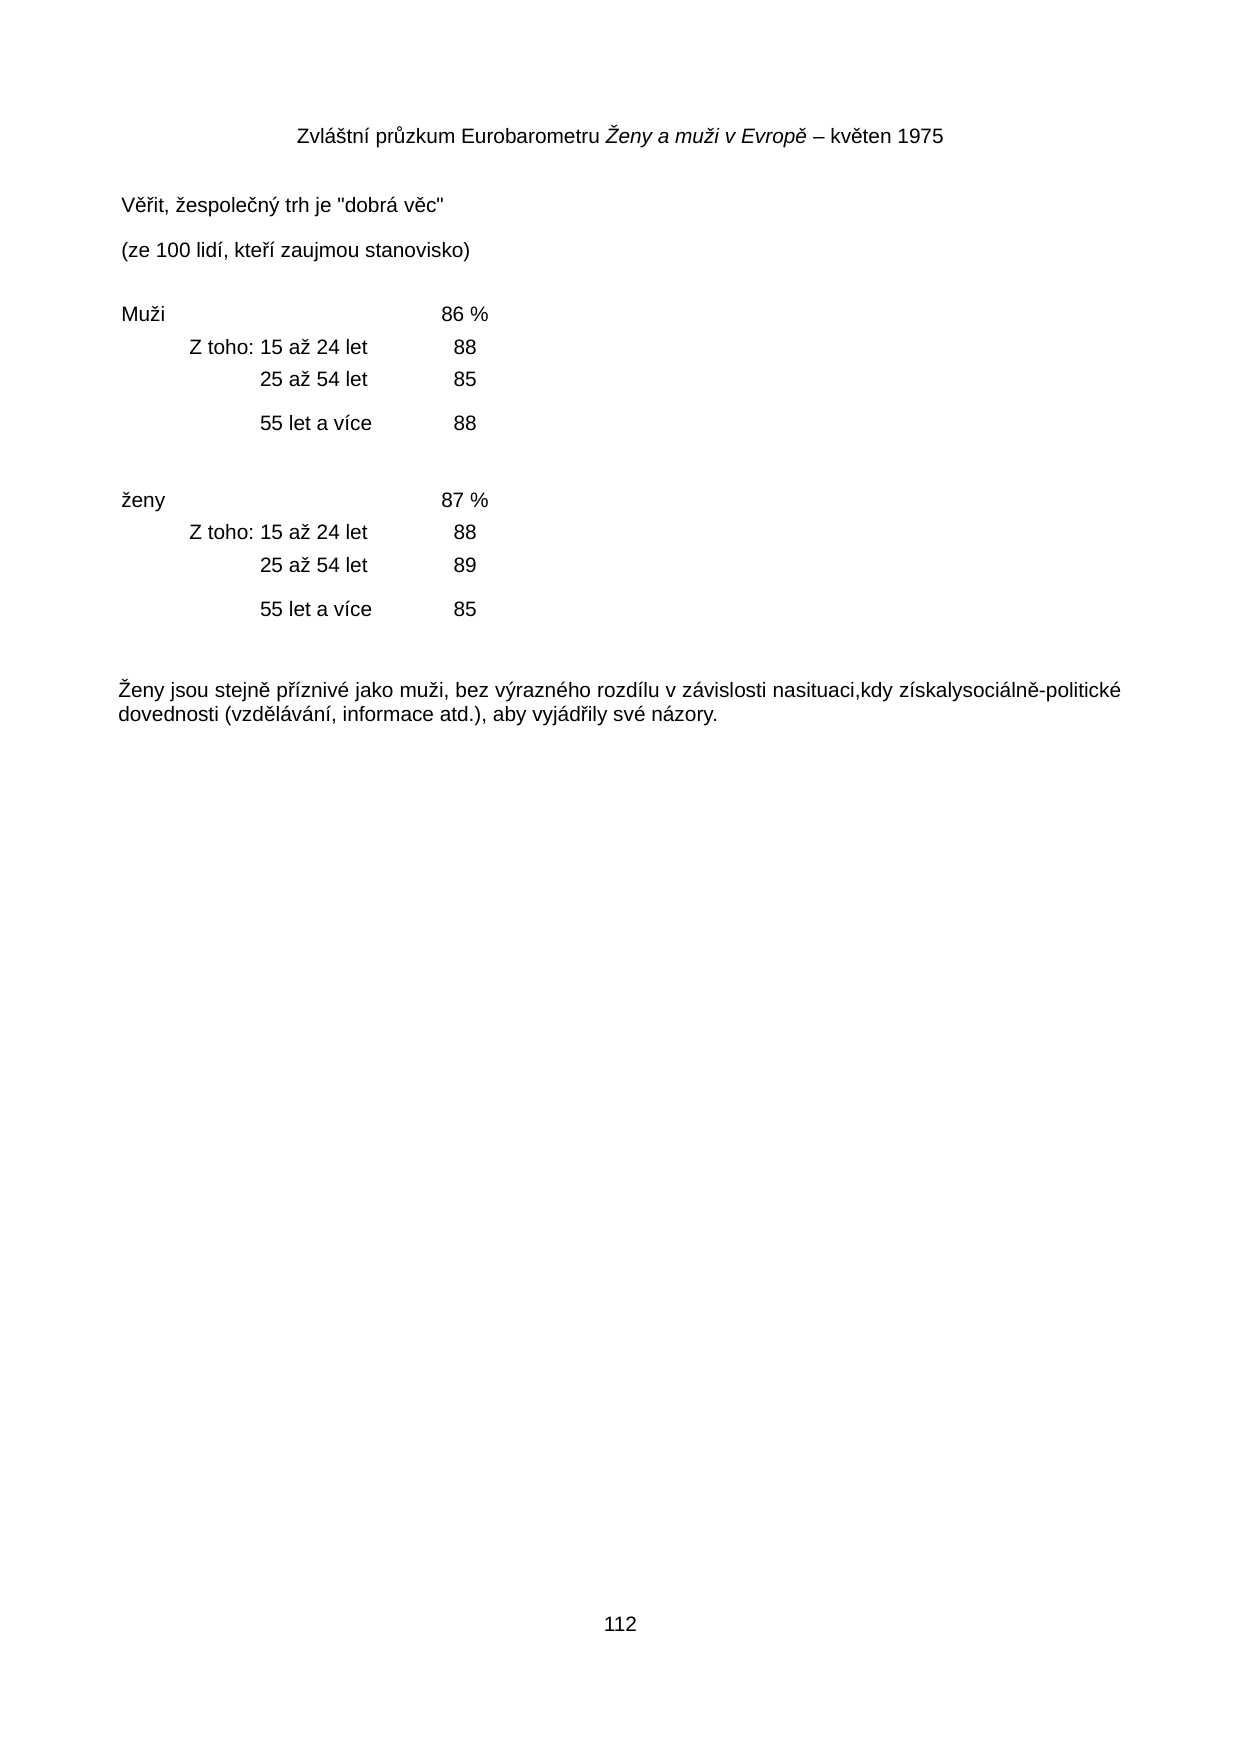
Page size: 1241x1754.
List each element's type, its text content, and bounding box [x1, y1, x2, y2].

table_cell 88 [395, 395, 534, 451]
table_cell [257, 484, 395, 516]
table_cell 88 [395, 516, 534, 548]
table_cell [118, 266, 257, 298]
table_cell [395, 451, 534, 483]
table_cell Muži [118, 298, 257, 330]
table_cell 15 až 24 let [257, 330, 395, 363]
table_cell ženy [118, 484, 257, 516]
table_cell 89 [395, 548, 534, 581]
table_cell 55 let a více [257, 395, 395, 451]
table_cell [118, 451, 257, 483]
table_cell [118, 363, 257, 395]
table_cell 25 až 54 let [257, 363, 395, 395]
table_cell [257, 266, 395, 298]
table_cell 85 [395, 581, 534, 636]
table_header Věřit, žespolečný trh je "dobrá věc" [118, 178, 534, 233]
table_cell (ze 100 lidí, kteří zaujmou stanovisko) [118, 233, 534, 266]
table_cell 15 až 24 let [257, 516, 395, 548]
table_cell 25 až 54 let [257, 548, 395, 581]
table_cell [118, 548, 257, 581]
table_cell 85 [395, 363, 534, 395]
table_cell Z toho: [118, 516, 257, 548]
table_cell [118, 581, 257, 636]
table_cell 88 [395, 330, 534, 363]
table_cell [257, 298, 395, 330]
table_cell [395, 266, 534, 298]
table_cell [118, 395, 257, 451]
text Ženy jsou stejně příznivé jako muži, bez výrazného rozdílu v závislosti nasituaci,kdy získalysociálně-politické dovednosti (vzdělávání, informace atd.), aby vyjádřily své názory. [118, 678, 1122, 726]
table_cell 86 % [395, 298, 534, 330]
table_cell 55 let a více [257, 581, 395, 636]
table_cell [257, 451, 395, 483]
table_cell Z toho: [118, 330, 257, 363]
table_cell 87 % [395, 484, 534, 516]
